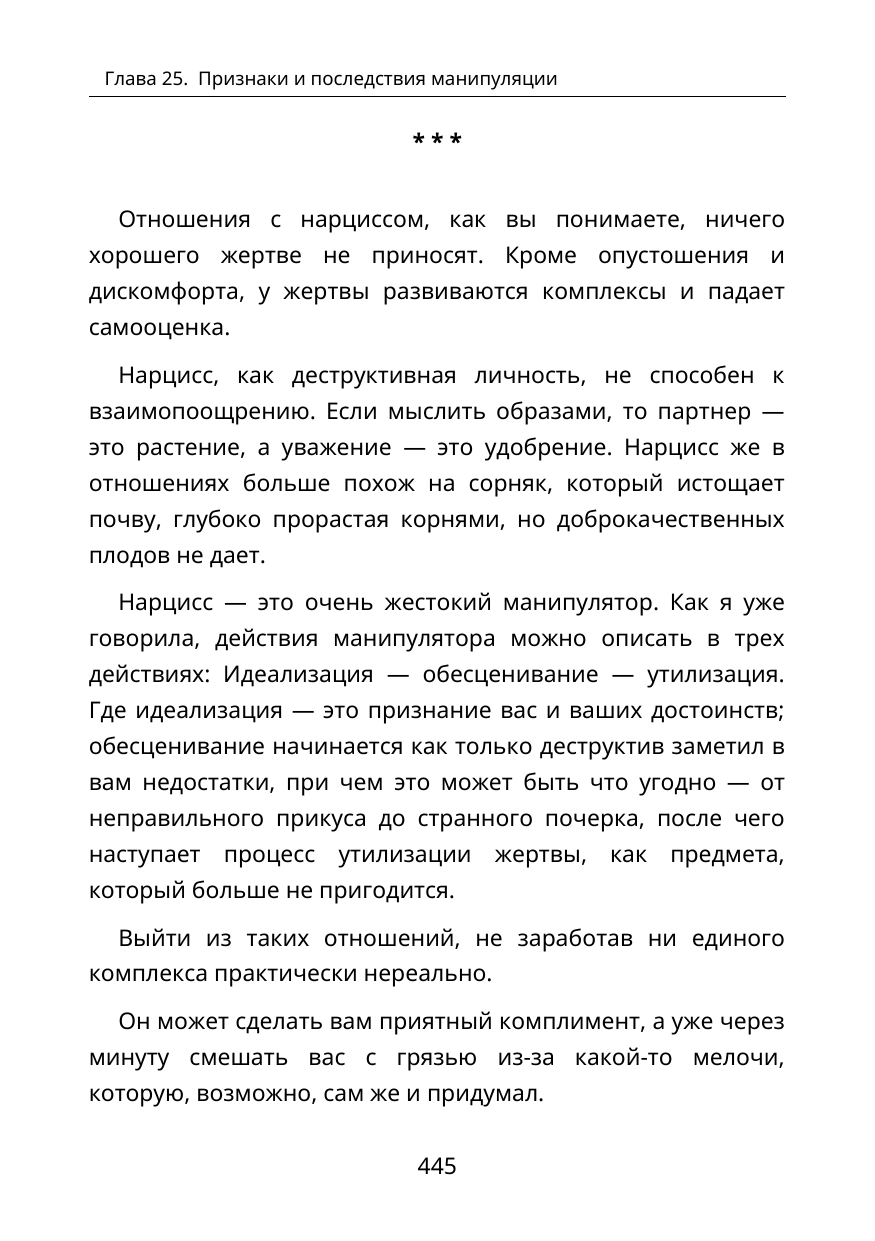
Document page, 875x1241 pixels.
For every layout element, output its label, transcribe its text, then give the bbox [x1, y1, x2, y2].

text Выйти из таких отношений, не заработав ни единого комплекса практически нереально. [88, 921, 786, 989]
text Отношения с нарциссом, как вы понимаете, ничего хорошего жертве не приносят. Кроме опустошения и дискомфорта, у жертвы развиваются комплексы и падает самооценка. [88, 203, 786, 342]
text Нарцисс — это очень жестокий манипулятор. Как я уже говорила, действия манипулятора можно описать в трех действиях: Идеализация — обесценивание — утилизация. Где идеализация — это признание вас и ваших достоинств; обесценивание начинается как только деструктив заметил в вам недостатки, при чем это может быть что угодно — от неправильного прикуса до странного почерка, после чего наступает процесс утилизации жертвы, как предмета, который больше не пригодится. [88, 586, 786, 905]
text Он может сделать вам приятный комплимент, а уже через минуту смешать вас с грязью из-за какой-то мелочи, которую, возможно, сам же и придумал. [88, 1005, 786, 1108]
text Нарцисс, как деструктивная личность, не способен к взаимопоощрению. Если мыслить образами, то партнер — это растение, а уважение — это удобрение. Нарцисс же в отношениях больше похож на сорняк, который истощает почву, глубоко прорастая корнями, но доброкачественных плодов не дает. [88, 359, 786, 570]
subtitle * * * [88, 126, 786, 157]
